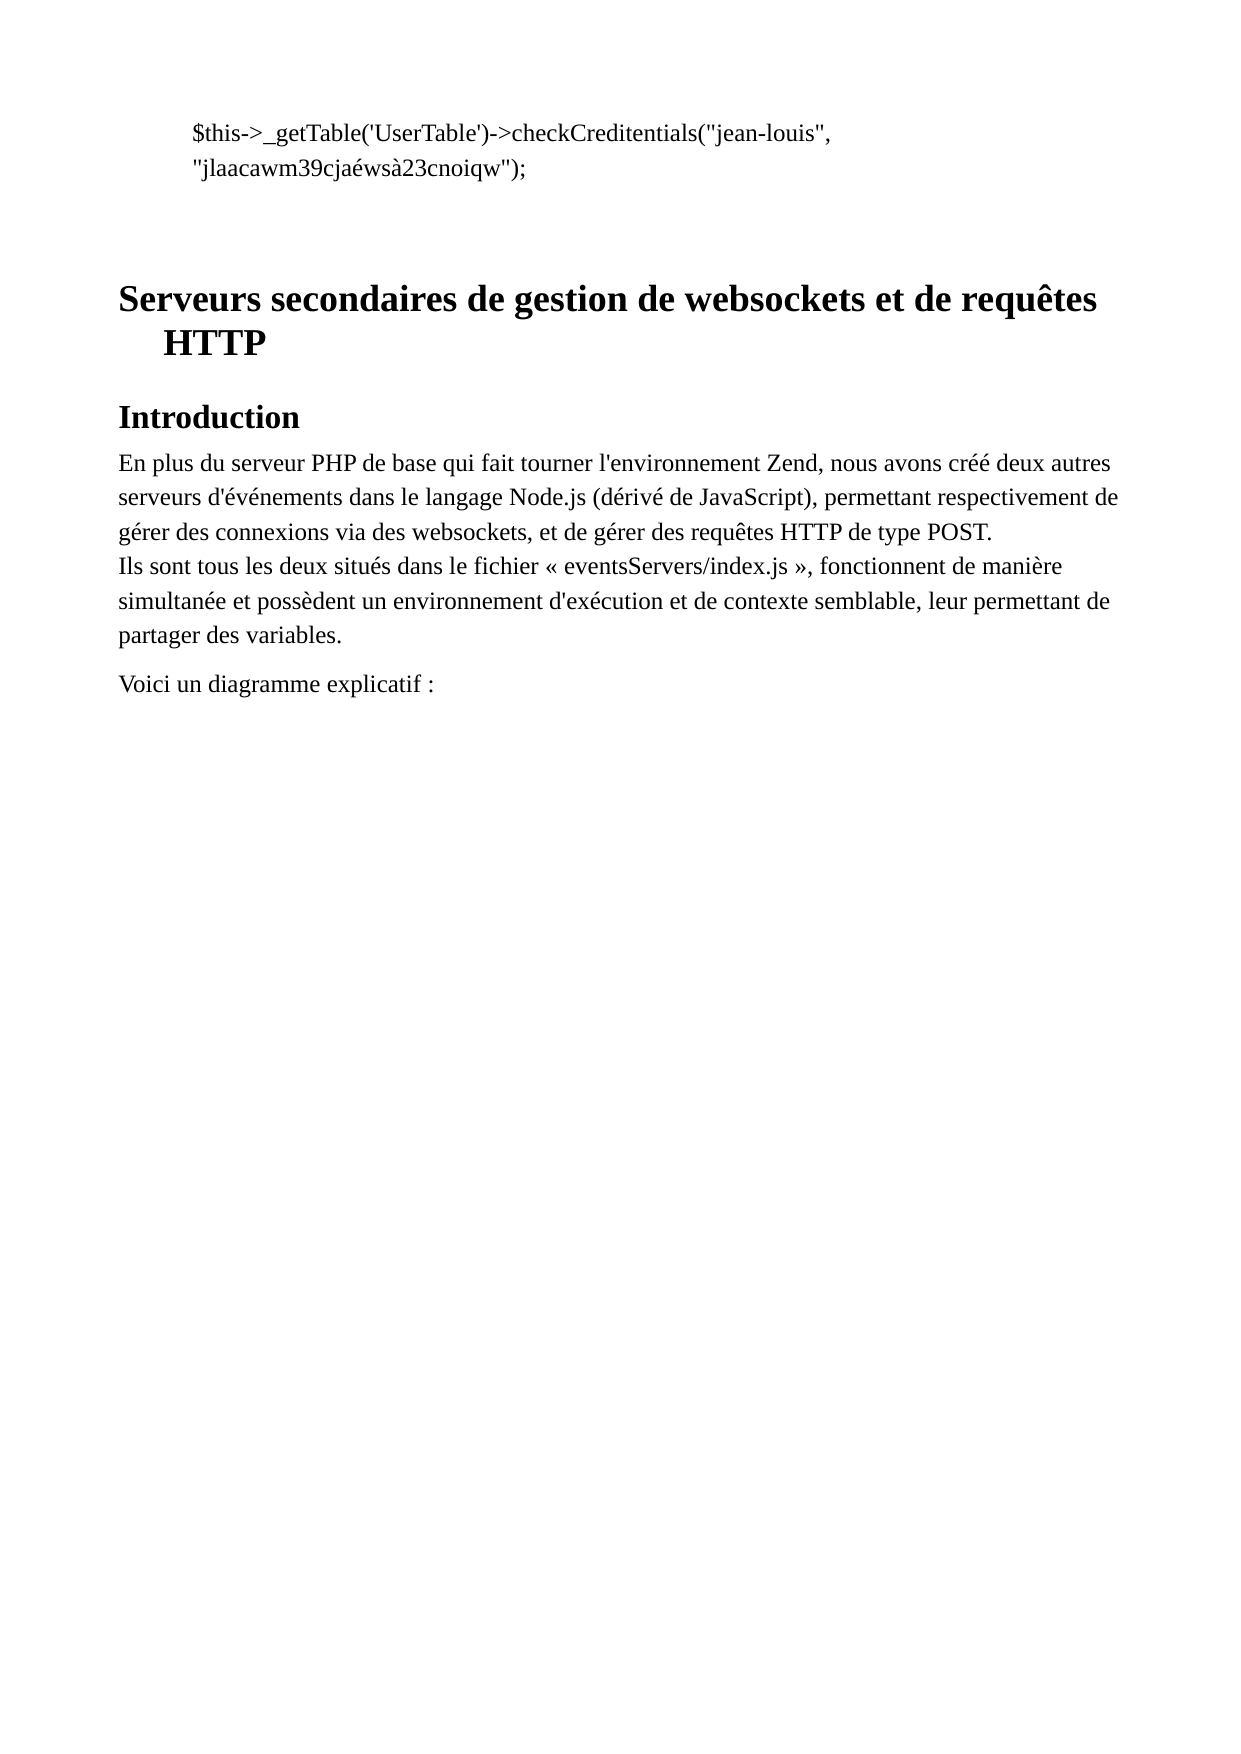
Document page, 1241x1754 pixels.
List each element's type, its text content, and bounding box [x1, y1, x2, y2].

subtitle Serveurs secondaires de gestion de websockets et de requêtes HTTP [118, 276, 1122, 363]
text En plus du serveur PHP de base qui fait tourner l'environnement Zend, nous avons créé deux autres serveurs d'événements dans le langage Node.js (dérivé de JavaScript), permettant respectivement de gérer des connexions via des websockets, et de gérer des requêtes HTTP de type POST. Ils sont tous les deux situés dans le fichier « eventsServers/index.js », fonctionnent de manière simultanée et possèdent un environnement d'exécution et de contexte semblable, leur permettant de partager des variables. [118, 448, 1122, 649]
text Voici un diagramme explicatif : [118, 669, 1122, 698]
text $this->_getTable('UserTable')->checkCreditentials("jean-louis", "jlaacawm39cjaéwsà23cnoiqw"); [118, 118, 1122, 181]
subtitle Introduction [118, 397, 1122, 435]
